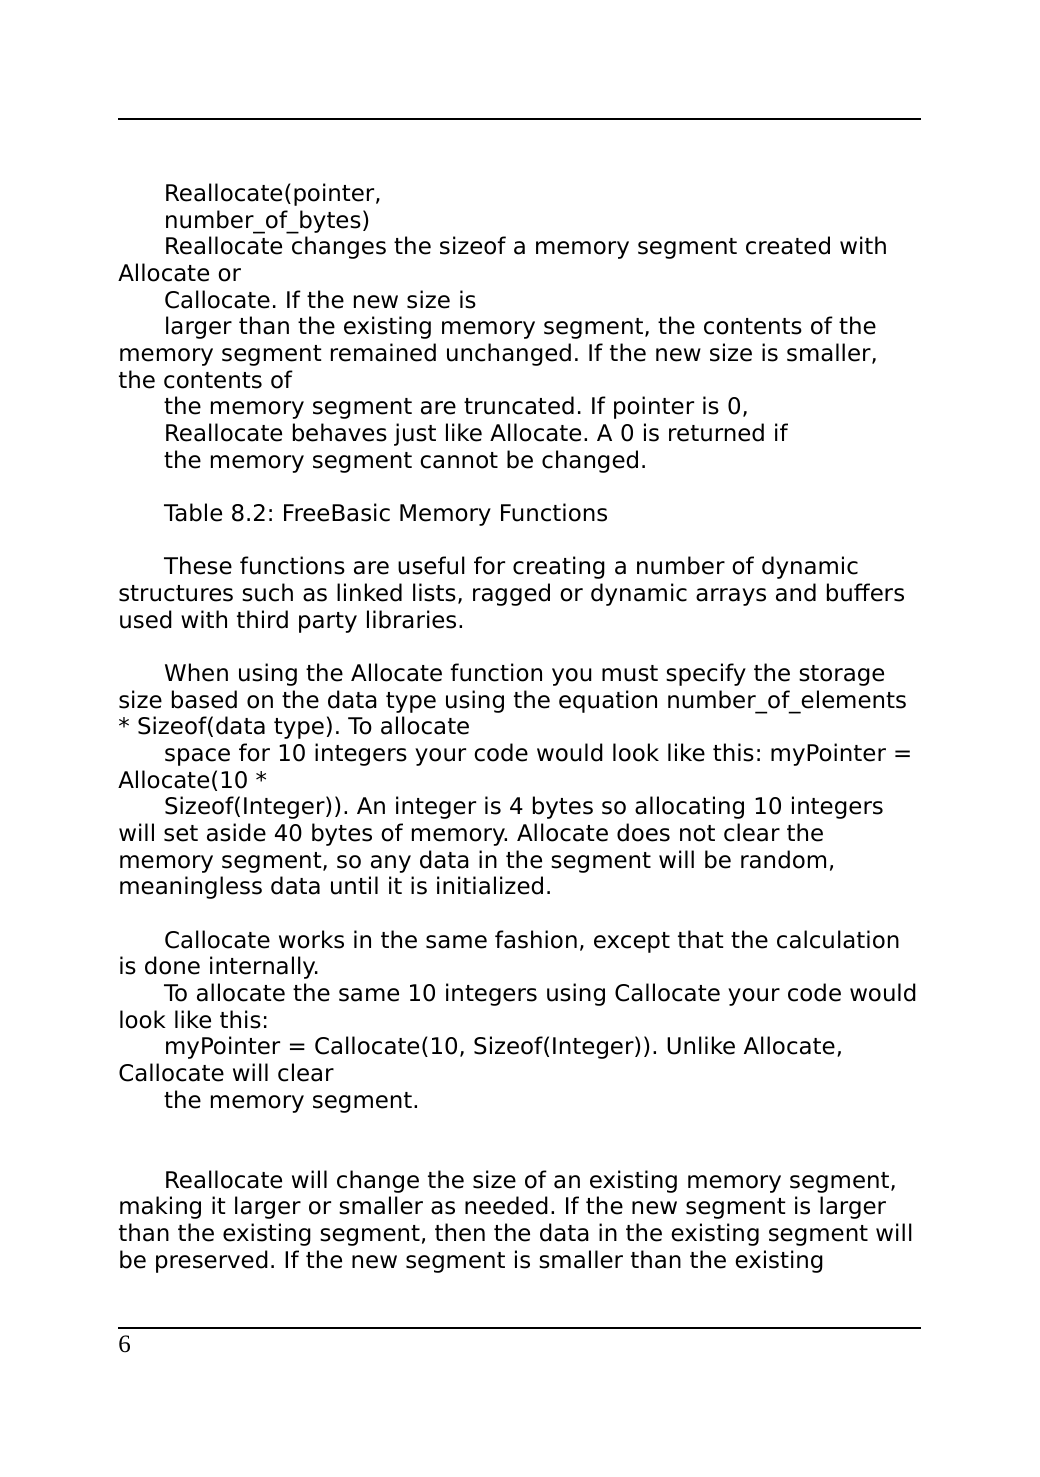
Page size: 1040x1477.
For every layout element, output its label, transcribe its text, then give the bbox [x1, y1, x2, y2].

text Reallocate(pointer, [118, 180, 921, 207]
text the memory segment. [118, 1087, 921, 1113]
text When using the Allocate function you must specify the storage size based on the data type using the equation number_of_elements * Sizeof(data type). To allocate [118, 660, 921, 740]
text Sizeof(Integer)). An integer is 4 bytes so allocating 10 integers will set aside 40 bytes of memory. Allocate does not clear the memory segment, so any data in the segment will be random, meaningless data until it is initialized. [118, 793, 921, 900]
text Reallocate will change the size of an existing memory segment, making it larger or smaller as needed. If the new segment is larger than the existing segment, then the data in the existing segment will be preserved. If the new segment is smaller than the existing [118, 1167, 921, 1273]
text myPointer = Callocate(10, Sizeof(Integer)). Unlike Allocate, Callocate will clear [118, 1033, 921, 1087]
text Reallocate behaves just like Allocate. A 0 is returned if [118, 420, 921, 447]
text Callocate. If the new size is [118, 287, 921, 313]
text larger than the existing memory segment, the contents of the memory segment remained unchanged. If the new size is smaller, the contents of [118, 313, 921, 393]
text the memory segment cannot be changed. [118, 447, 921, 473]
text Callocate works in the same fashion, except that the calculation is done internally. [118, 927, 921, 980]
text number_of_bytes) [118, 207, 921, 233]
text the memory segment are truncated. If pointer is 0, [118, 393, 921, 420]
text These functions are useful for creating a number of dynamic structures such as linked lists, ragged or dynamic arrays and buffers used with third party libraries. [118, 553, 921, 633]
text Reallocate changes the sizeof a memory segment created with Allocate or [118, 233, 921, 287]
text To allocate the same 10 integers using Callocate your code would look like this: [118, 980, 921, 1033]
text space for 10 integers your code would look like this: myPointer = Allocate(10 * [118, 740, 921, 793]
text Table 8.2: FreeBasic Memory Functions [118, 500, 921, 527]
